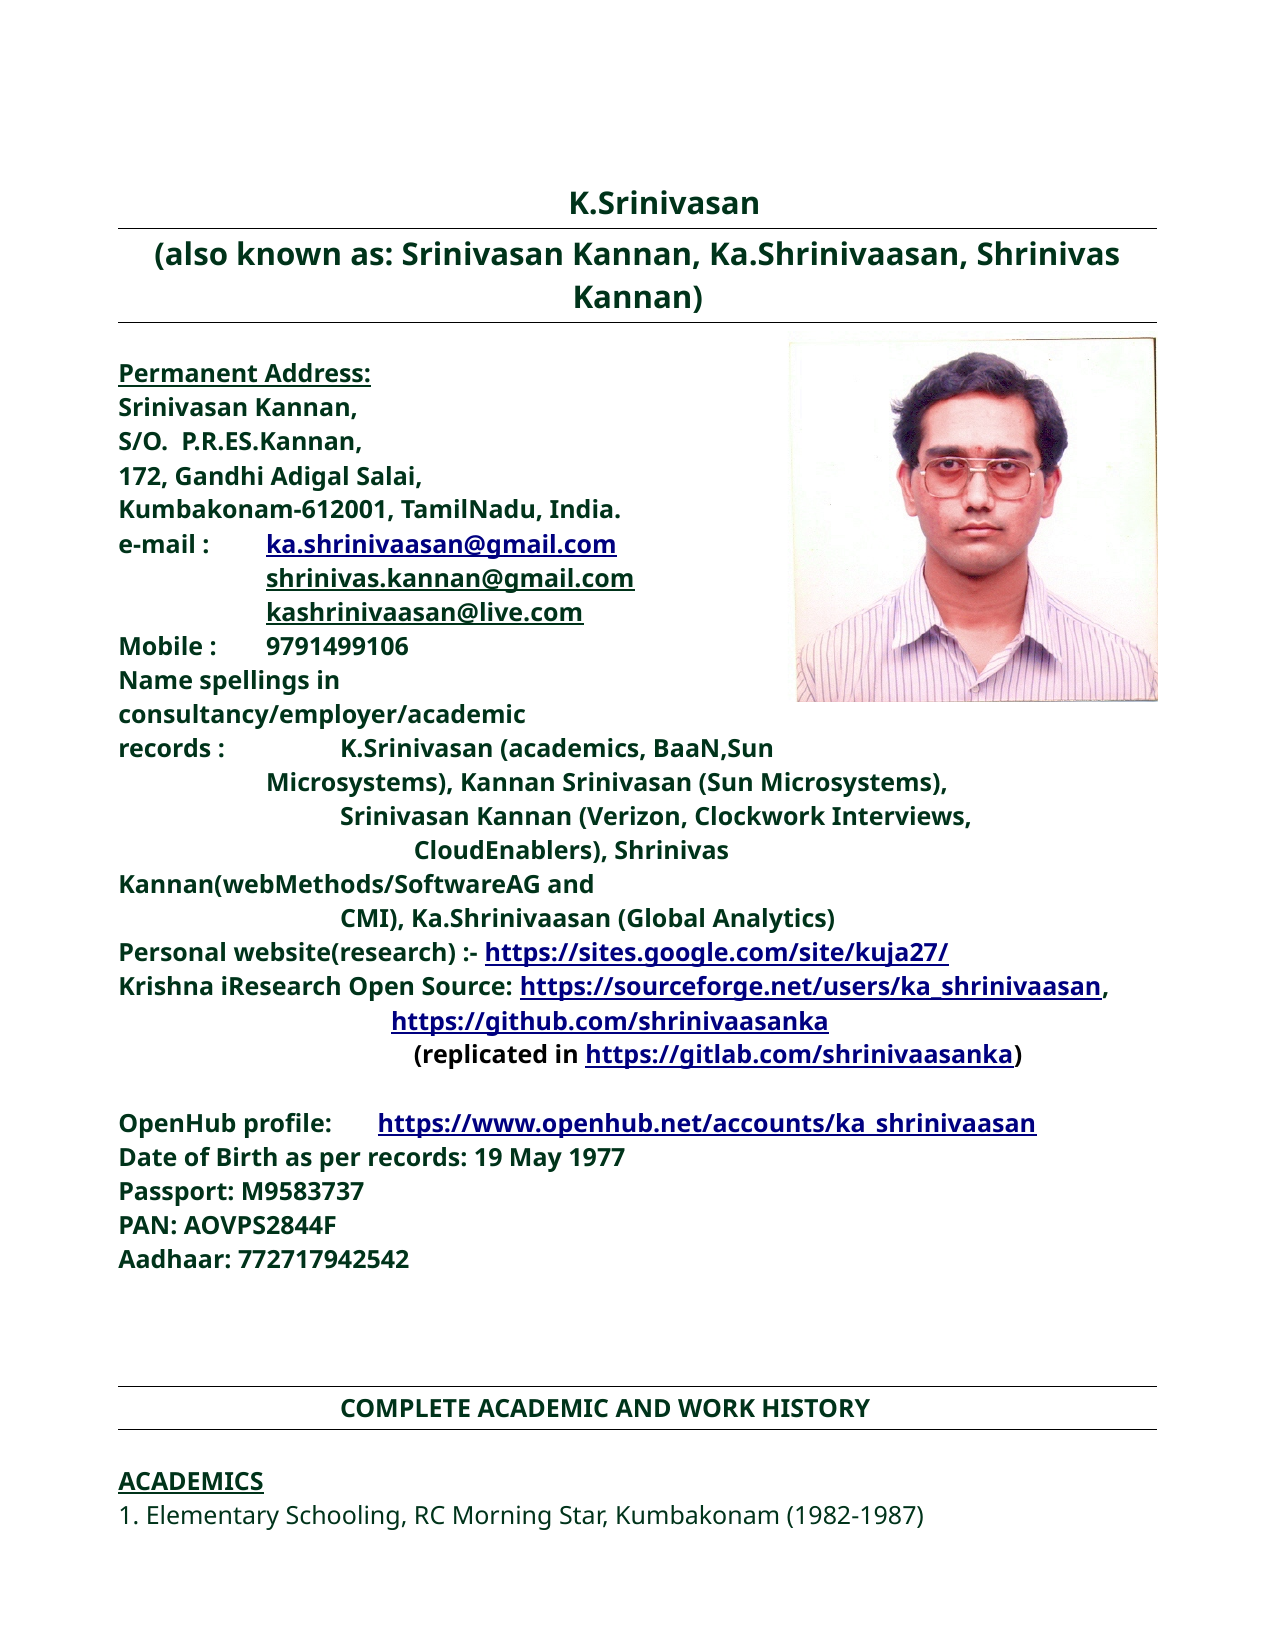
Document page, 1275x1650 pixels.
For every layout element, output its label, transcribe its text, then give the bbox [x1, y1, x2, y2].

text consultancy/employer/academic [118, 697, 1157, 731]
text shrinivas.kannan@gmail.com [118, 560, 787, 594]
text e-mail : ka.shrinivaasan@gmail.com [118, 526, 787, 560]
text Microsystems), Kannan Srinivasan (Sun Microsystems), [118, 765, 1157, 799]
text S/O. P.R.ES.Kannan, [118, 424, 787, 458]
text 172, Gandhi Adigal Salai, [118, 458, 787, 492]
text records : K.Srinivasan (academics, BaaN,Sun [118, 731, 1157, 765]
text https://github.com/shrinivaasanka (replicated in https://gitlab.com/shrinivaasanka) [118, 1003, 1157, 1071]
text K.Srinivasan [118, 176, 1157, 228]
text Name spellings in [118, 662, 787, 697]
text Date of Birth as per records: 19 May 1977 [118, 1139, 1157, 1173]
text Aadhaar: 772717942542 [118, 1242, 1157, 1276]
text Srinivasan Kannan (Verizon, Clockwork Interviews, CloudEnablers), Shrinivas Kannan(webMethods/SoftwareAG and [118, 799, 1157, 901]
text Srinivasan Kannan, [118, 390, 787, 424]
text Permanent Address: [118, 356, 787, 390]
text Mobile : 9791499106 [118, 628, 787, 662]
text 1. Elementary Schooling, RC Morning Star, Kumbakonam (1982-1987) [118, 1498, 1157, 1532]
text ACADEMICS [118, 1464, 1157, 1498]
text CMI), Ka.Shrinivaasan (Global Analytics) [118, 901, 1157, 935]
text PAN: AOVPS2844F [118, 1207, 1157, 1242]
text Kumbakonam-612001, TamilNadu, India. [118, 492, 787, 526]
text kashrinivaasan@live.com [118, 594, 787, 628]
picture [787, 331, 1158, 702]
text (also known as: Srinivasan Kannan, Ka.Shrinivaasan, Shrinivas Kannan) [118, 229, 1157, 322]
text Passport: M9583737 [118, 1173, 1157, 1207]
text Krishna iResearch Open Source: https://sourceforge.net/users/ka_shrinivaasan, [118, 969, 1157, 1003]
text Personal website(research) :- https://sites.google.com/site/kuja27/ [118, 935, 1157, 969]
text OpenHub profile: https://www.openhub.net/accounts/ka_shrinivaasan [118, 1105, 1157, 1139]
text COMPLETE ACADEMIC AND WORK HISTORY [118, 1387, 1157, 1429]
